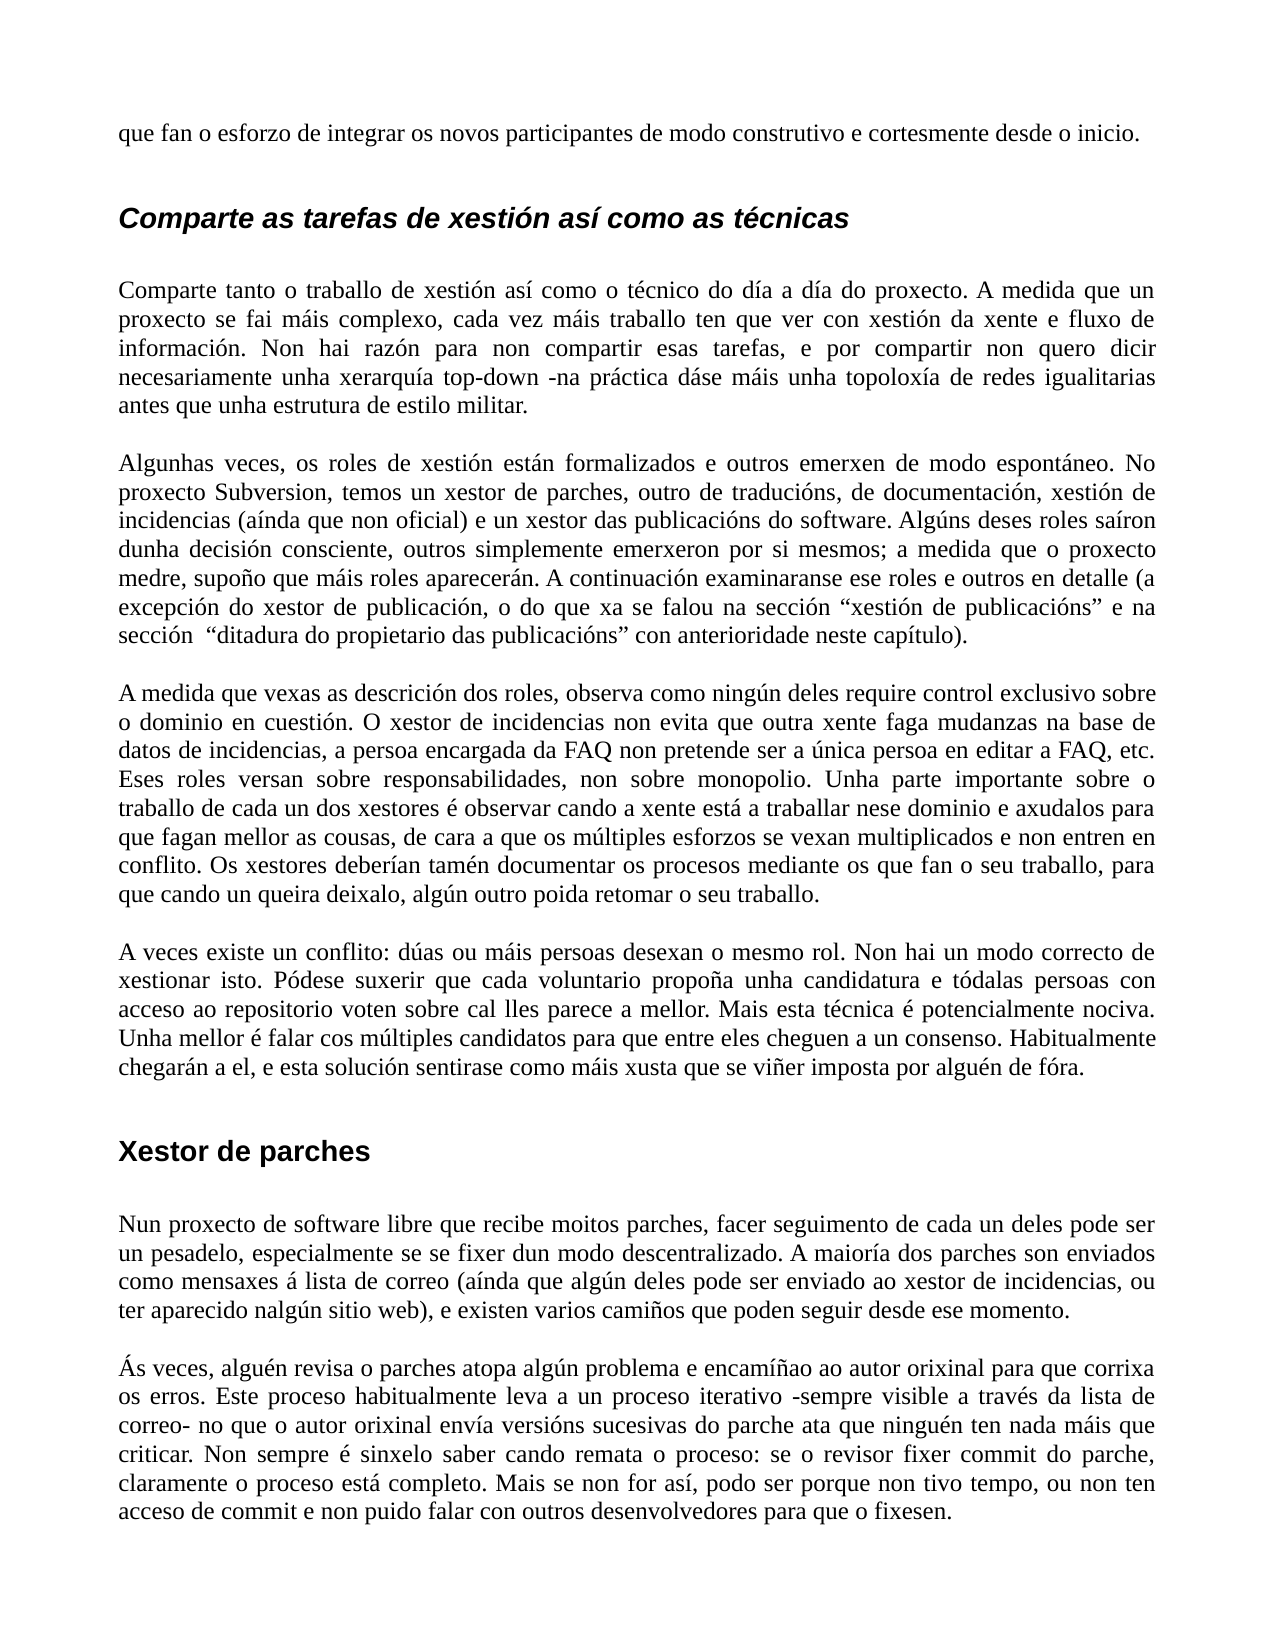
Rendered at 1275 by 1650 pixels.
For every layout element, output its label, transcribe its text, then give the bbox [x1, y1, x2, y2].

text Ás veces, alguén revisa o parches atopa algún problema e encamíñao ao autor orixinal para que corrixa os erros. Este proceso habitualmente leva a un proceso iterativo -sempre visible a través da lista de correo- no que o autor orixinal envía versións sucesivas do parche ata que ninguén ten nada máis que criticar. Non sempre é sinxelo saber cando remata o proceso: se o revisor fixer commit do parche, claramente o proceso está completo. Mais se non for así, podo ser porque non tivo tempo, ou non ten acceso de commit e non puido falar con outros desenvolvedores para que o fixesen. [118, 1353, 1157, 1525]
subtitle Xestor de parches [118, 1134, 1157, 1168]
subtitle Comparte as tarefas de xestión así como as técnicas [118, 201, 1157, 234]
text Comparte tanto o traballo de xestión así como o técnico do día a día do proxecto. A medida que un proxecto se fai máis complexo, cada vez máis traballo ten que ver con xestión da xente e fluxo de información. Non hai razón para non compartir esas tarefas, e por compartir non quero dicir necesariamente unha xerarquía top-down -na práctica dáse máis unha topoloxía de redes igualitarias antes que unha estrutura de estilo militar. [118, 275, 1157, 419]
text Algunhas veces, os roles de xestión están formalizados e outros emerxen de modo espontáneo. No proxecto Subversion, temos un xestor de parches, outro de traducións, de documentación, xestión de incidencias (aínda que non oficial) e un xestor das publicacións do software. Algúns deses roles saíron dunha decisión consciente, outros simplemente emerxeron por si mesmos; a medida que o proxecto medre, supoño que máis roles aparecerán. A continuación examinaranse ese roles e outros en detalle (a excepción do xestor de publicación, o do que xa se falou na sección “xestión de publicacións” e na sección “ditadura do propietario das publicacións” con anterioridade neste capítulo). [118, 448, 1157, 649]
text A veces existe un conflito: dúas ou máis persoas desexan o mesmo rol. Non hai un modo correcto de xestionar isto. Pódese suxerir que cada voluntario propoña unha candidatura e tódalas persoas con acceso ao repositorio voten sobre cal lles parece a mellor. Mais esta técnica é potencialmente nociva. Unha mellor é falar cos múltiples candidatos para que entre eles cheguen a un consenso. Habitualmente chegarán a el, e esta solución sentirase como máis xusta que se viñer imposta por alguén de fóra. [118, 937, 1157, 1080]
text A medida que vexas as descrición dos roles, observa como ningún deles require control exclusivo sobre o dominio en cuestión. O xestor de incidencias non evita que outra xente faga mudanzas na base de datos de incidencias, a persoa encargada da FAQ non pretende ser a única persoa en editar a FAQ, etc. Eses roles versan sobre responsabilidades, non sobre monopolio. Unha parte importante sobre o traballo de cada un dos xestores é observar cando a xente está a traballar nese dominio e axudalos para que fagan mellor as cousas, de cara a que os múltiples esforzos se vexan multiplicados e non entren en conflito. Os xestores deberían tamén documentar os procesos mediante os que fan o seu traballo, para que cando un queira deixalo, algún outro poida retomar o seu traballo. [118, 678, 1157, 908]
text Nun proxecto de software libre que recibe moitos parches, facer seguimento de cada un deles pode ser un pesadelo, especialmente se se fixer dun modo descentralizado. A maioría dos parches son enviados como mensaxes á lista de correo (aínda que algún deles pode ser enviado ao xestor de incidencias, ou ter aparecido nalgún sitio web), e existen varios camiños que poden seguir desde ese momento. [118, 1209, 1157, 1324]
text que fan o esforzo de integrar os novos participantes de modo construtivo e cortesmente desde o inicio. [118, 118, 1157, 147]
